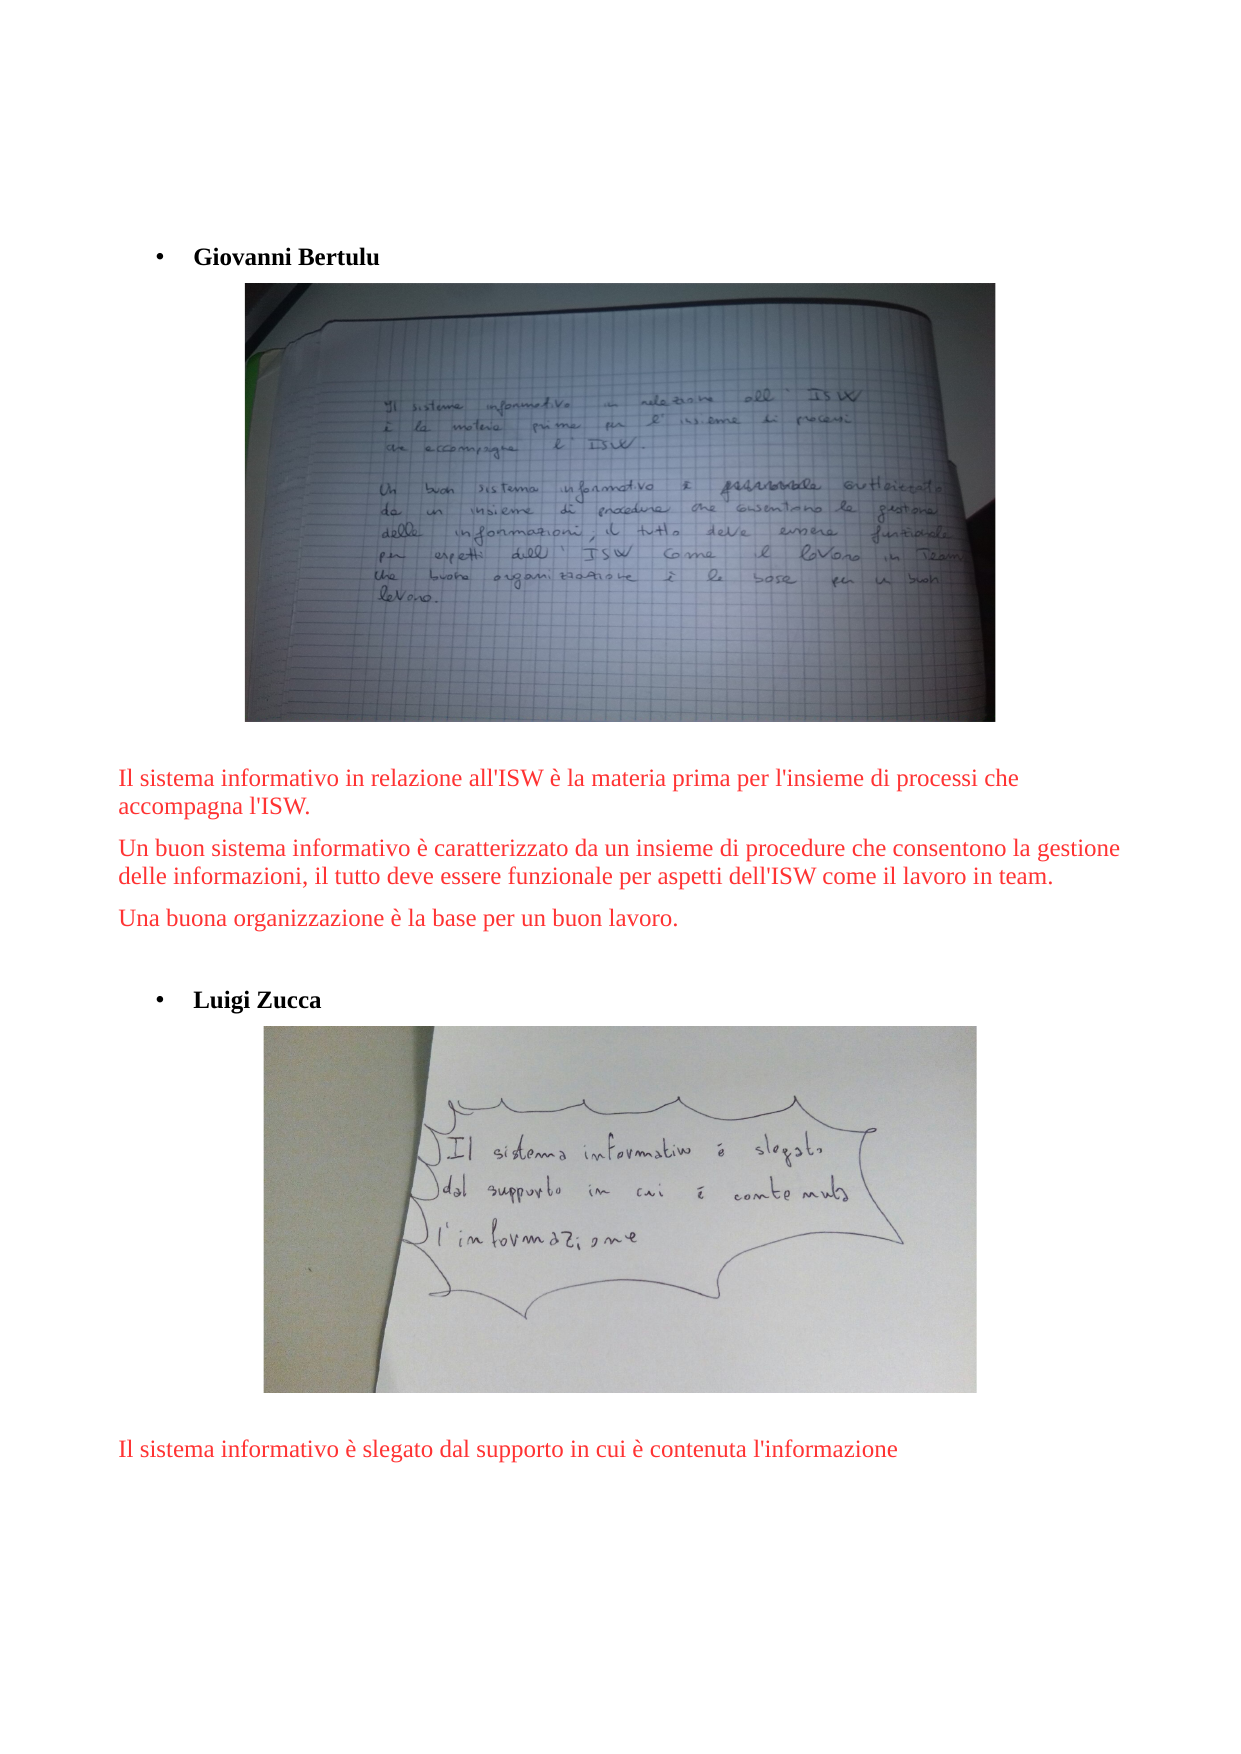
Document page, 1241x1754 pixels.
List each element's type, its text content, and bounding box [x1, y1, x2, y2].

list Giovanni Bertulu [156, 242, 1122, 271]
text Un buon sistema informativo è caratterizzato da un insieme di procedure che consentono la gestione delle informazioni, il tutto deve essere funzionale per aspetti dell'ISW come il lavoro in team. [118, 833, 1122, 890]
list Luigi Zucca [156, 985, 1122, 1014]
picture [263, 1026, 977, 1393]
text Una buona organizzazione è la base per un buon lavoro. [118, 903, 1122, 931]
picture [244, 283, 996, 722]
text Il sistema informativo è slegato dal supporto in cui è contenuta l'informazione [118, 1434, 1122, 1463]
text Il sistema informativo in relazione all'ISW è la materia prima per l'insieme di processi che accompagna l'ISW. [118, 763, 1122, 820]
